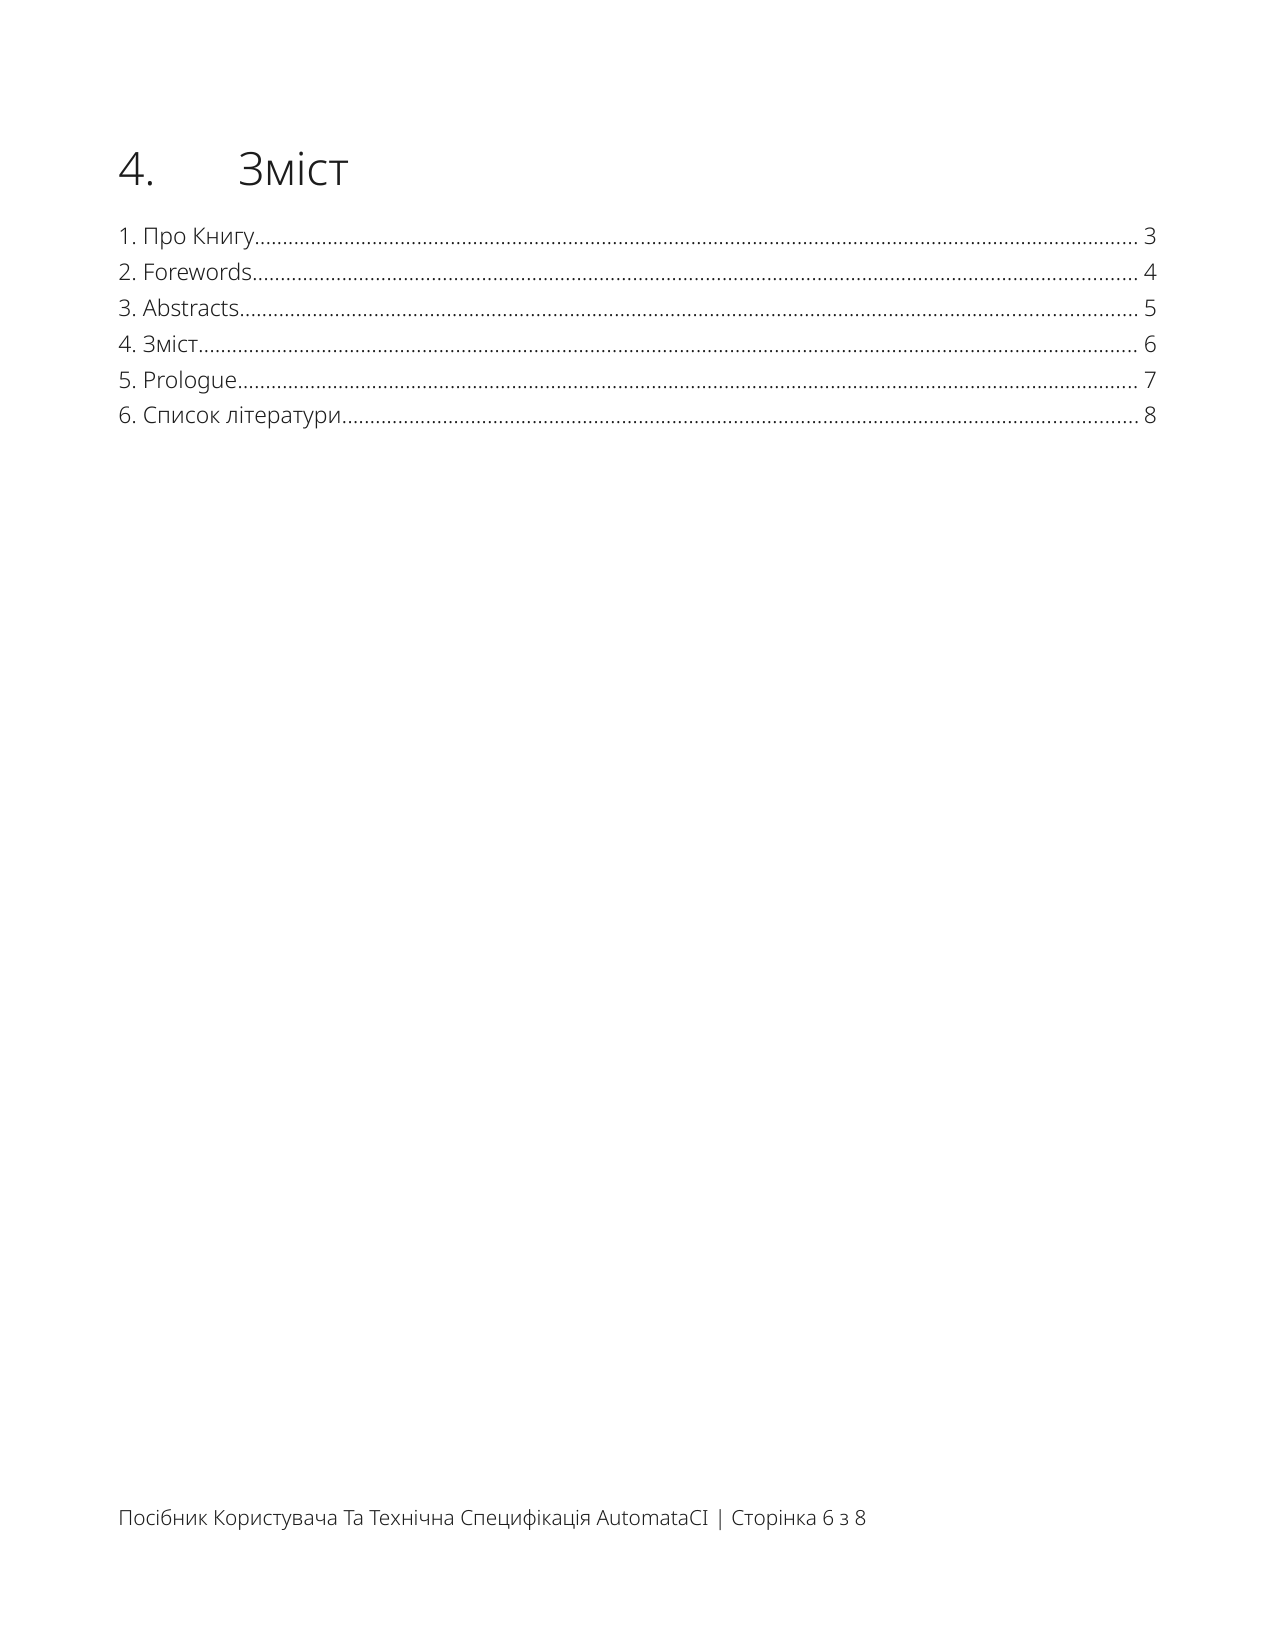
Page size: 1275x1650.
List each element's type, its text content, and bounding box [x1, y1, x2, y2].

text 5. Prologue 7 [118, 363, 1157, 395]
text 1. Про Книгу 3 [118, 220, 1157, 251]
text 2. Forewords 4 [118, 256, 1157, 287]
subtitle Зміст [118, 136, 1157, 198]
text 6. Список літератури 8 [118, 399, 1157, 431]
text 4. Зміст 6 [118, 328, 1157, 359]
text 3. Abstracts 5 [118, 292, 1157, 323]
